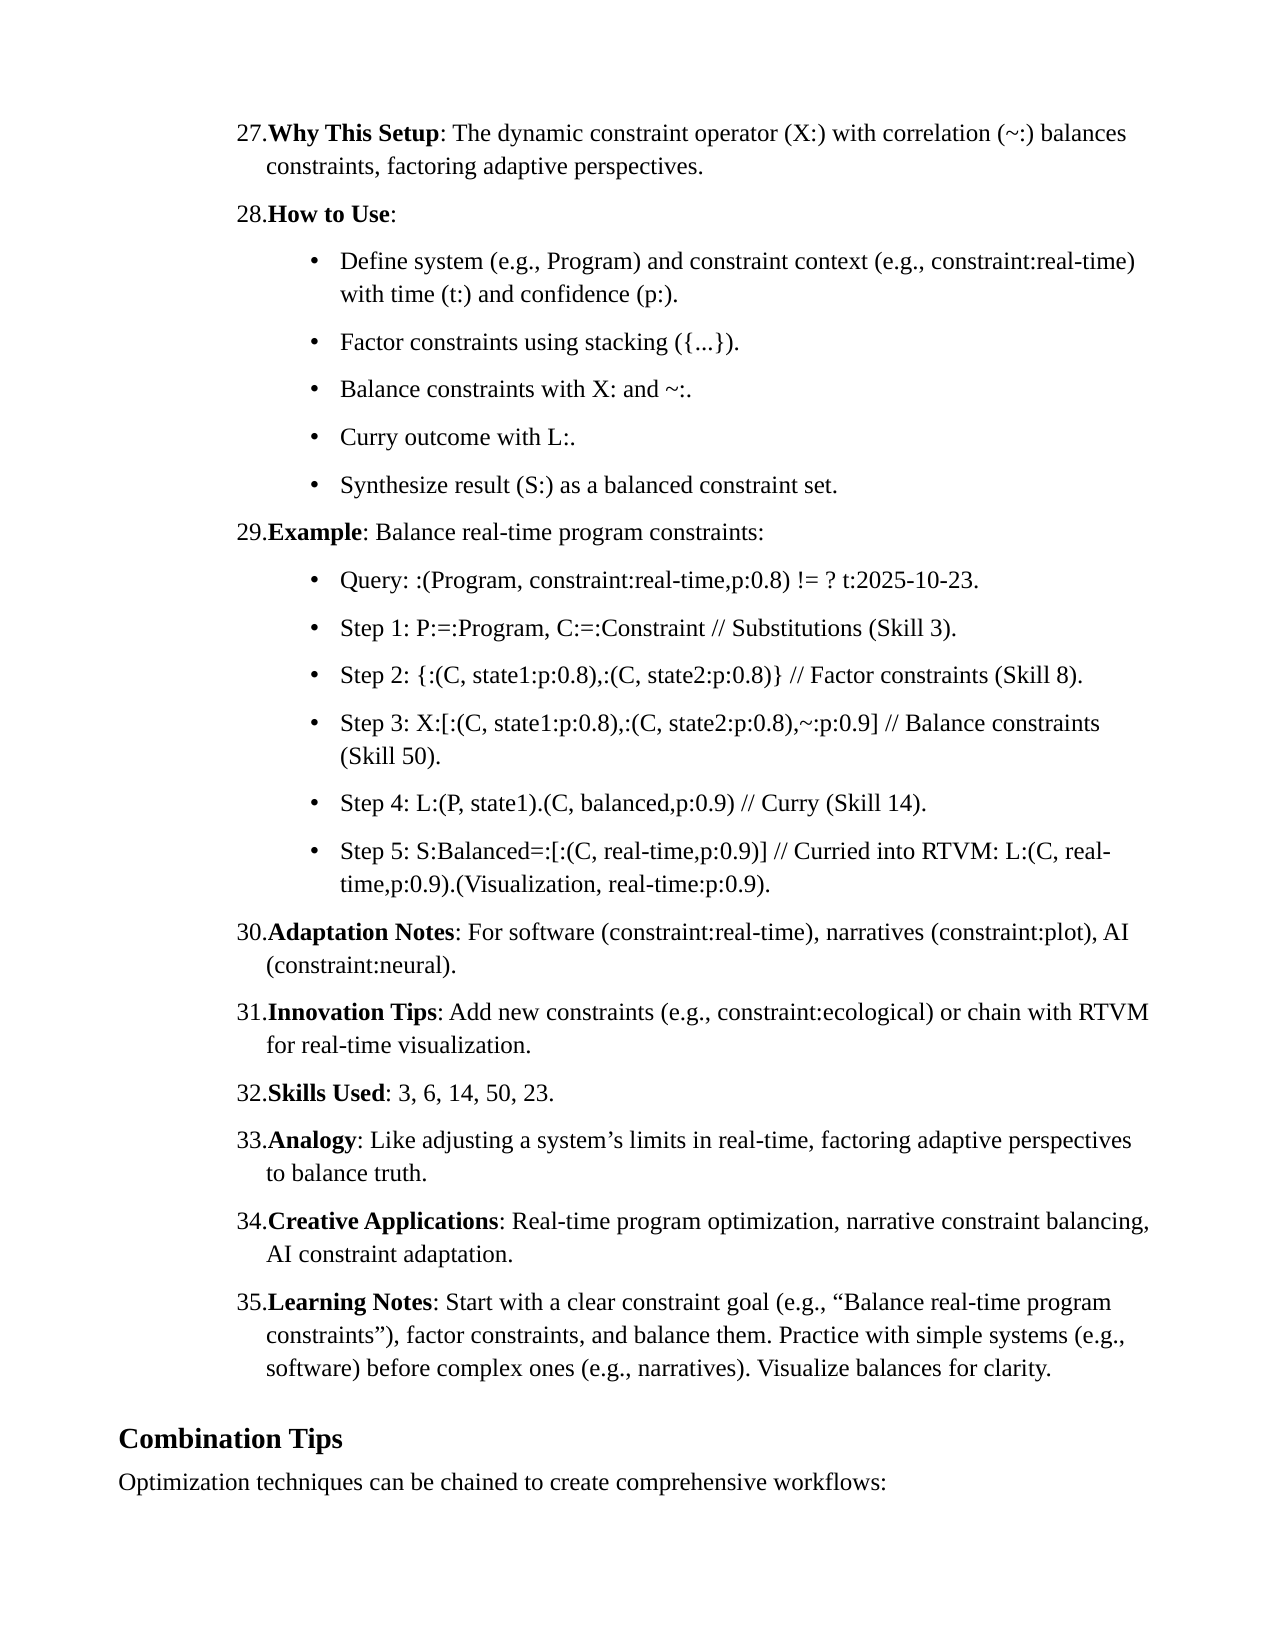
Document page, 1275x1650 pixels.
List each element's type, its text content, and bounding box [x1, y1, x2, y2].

list Innovation Tips: Add new constraints (e.g., constraint:ecological) or chain with RTVM for real-time visualization. [236, 997, 1157, 1059]
list Query: :(Program, constraint:real-time,p:0.8) != ? t:2025-10-23. [310, 565, 1157, 594]
list Define system (e.g., Program) and constraint context (e.g., constraint:real-time) with time (t:) and confidence (p:). [310, 246, 1157, 308]
list Step 1: P:=:Program, C:=:Constraint // Substitutions (Skill 3). [310, 613, 1157, 641]
list Skills Used: 3, 6, 14, 50, 23. [236, 1078, 1157, 1107]
list Step 5: S:Balanced=:[:(C, real-time,p:0.9)] // Curried into RTVM: L:(C, real-time,p:0.9).(Visualization, real-time:p:0.9). [310, 836, 1157, 898]
list Analogy: Like adjusting a system’s limits in real-time, factoring adaptive perspectives to balance truth. [236, 1126, 1157, 1187]
list Example: Balance real-time program constraints: [236, 517, 1157, 546]
list Step 4: L:(P, state1).(C, balanced,p:0.9) // Curry (Skill 14). [310, 788, 1157, 817]
list Balance constraints with X: and ~:. [310, 374, 1157, 403]
list Factor constraints using stacking ({...}). [310, 327, 1157, 356]
list Synthesize result (S:) as a balanced constraint set. [310, 470, 1157, 498]
list Adaptation Notes: For software (constraint:real-time), narratives (constraint:plot), AI (constraint:neural). [236, 917, 1157, 978]
list Why This Setup: The dynamic constraint operator (X:) with correlation (~:) balances constraints, factoring adaptive perspectives. [236, 118, 1157, 180]
list Step 2: {:(C, state1:p:0.8),:(C, state2:p:0.8)} // Factor constraints (Skill 8). [310, 660, 1157, 689]
subtitle Combination Tips [118, 1421, 1157, 1455]
list Creative Applications: Real-time program optimization, narrative constraint balancing, AI constraint adaptation. [236, 1206, 1157, 1268]
list How to Use: [236, 199, 1157, 227]
text Optimization techniques can be chained to create comprehensive workflows: [118, 1467, 1157, 1496]
list Step 3: X:[:(C, state1:p:0.8),:(C, state2:p:0.8),~:p:0.9] // Balance constraints (Skill 50). [310, 708, 1157, 769]
list Learning Notes: Start with a clear constraint goal (e.g., “Balance real-time program constraints”), factor constraints, and balance them. Practice with simple systems (e.g., software) before complex ones (e.g., narratives). Visualize balances for clarity. [236, 1287, 1157, 1382]
list Curry outcome with L:. [310, 422, 1157, 451]
